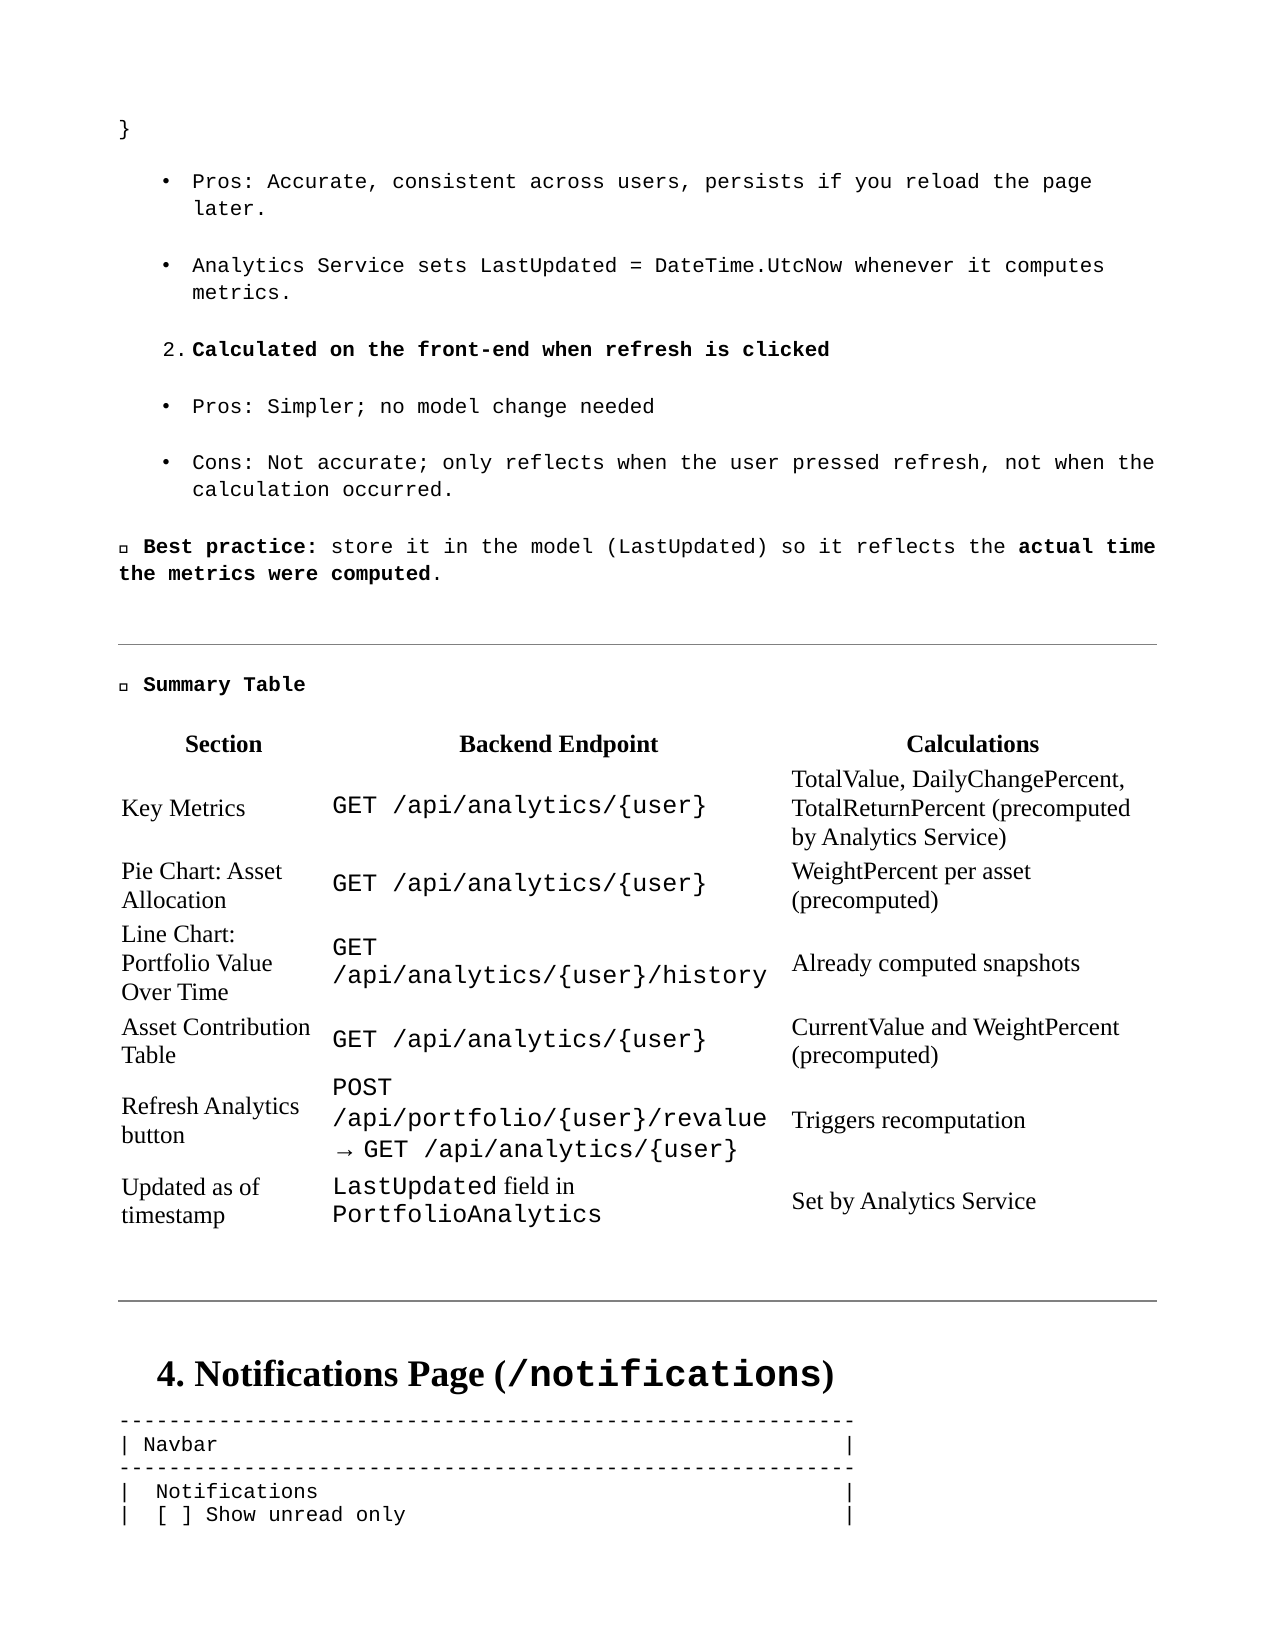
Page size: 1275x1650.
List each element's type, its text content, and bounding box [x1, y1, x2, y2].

subtitle ✅ Summary Table [118, 673, 1157, 697]
table_cell Already computed snapshots [789, 917, 1157, 1009]
table_cell GET /api/analytics/{user} [329, 853, 788, 917]
table_cell GET /api/analytics/{user}/history [329, 917, 788, 1009]
table_cell GET /api/analytics/{user} [329, 1009, 788, 1072]
table_cell Key Metrics [118, 761, 329, 853]
table_cell CurrentValue and WeightPercent (precomputed) [789, 1009, 1157, 1072]
table_cell WeightPercent per asset (precomputed) [789, 853, 1157, 917]
table_cell TotalValue, DailyChangePercent, TotalReturnPercent (precomputed by Analytics Service) [789, 761, 1157, 853]
text ----------------------------------------------------------- [118, 1410, 1157, 1433]
list Pros: Accurate, consistent across users, persists if you reload the page later. [162, 171, 1157, 222]
table_cell Asset Contribution Table [118, 1009, 329, 1072]
table_cell POST /api/portfolio/{user}/revalue → GET /api/analytics/{user} [329, 1072, 788, 1168]
list Pros: Simpler; no model change needed [162, 396, 1157, 419]
table_cell Set by Analytics Service [789, 1168, 1157, 1233]
text | [ ] Show unread only | [118, 1504, 1157, 1528]
table_cell Refresh Analytics button [118, 1072, 329, 1168]
table_cell Triggers recomputation [789, 1072, 1157, 1168]
table_cell LastUpdated field in PortfolioAnalytics [329, 1168, 788, 1233]
list Calculated on the front-end when refresh is clicked [162, 339, 1157, 363]
table_cell Updated as of timestamp [118, 1168, 329, 1233]
table_header Calculations [789, 727, 1157, 761]
table_header Backend Endpoint [329, 727, 788, 761]
text } [118, 118, 1157, 142]
list Analytics Service sets LastUpdated = DateTime.UtcNow whenever it computes metrics. [162, 255, 1157, 306]
text | Navbar | [118, 1433, 1157, 1457]
text | Notifications | [118, 1481, 1157, 1504]
list Cons: Not accurate; only reflects when the user pressed refresh, not when the calculation occurred. [162, 452, 1157, 503]
table_cell GET /api/analytics/{user} [329, 761, 788, 853]
table_cell Pie Chart: Asset Allocation [118, 853, 329, 917]
text ----------------------------------------------------------- [118, 1457, 1157, 1481]
table_header Section [118, 727, 329, 761]
subtitle 🔔 4. Notifications Page (/notifications) [118, 1351, 1157, 1397]
text ✅ Best practice: store it in the model (LastUpdated) so it reflects the actual time the metrics were computed. [118, 536, 1157, 587]
table_cell Line Chart: Portfolio Value Over Time [118, 917, 329, 1009]
